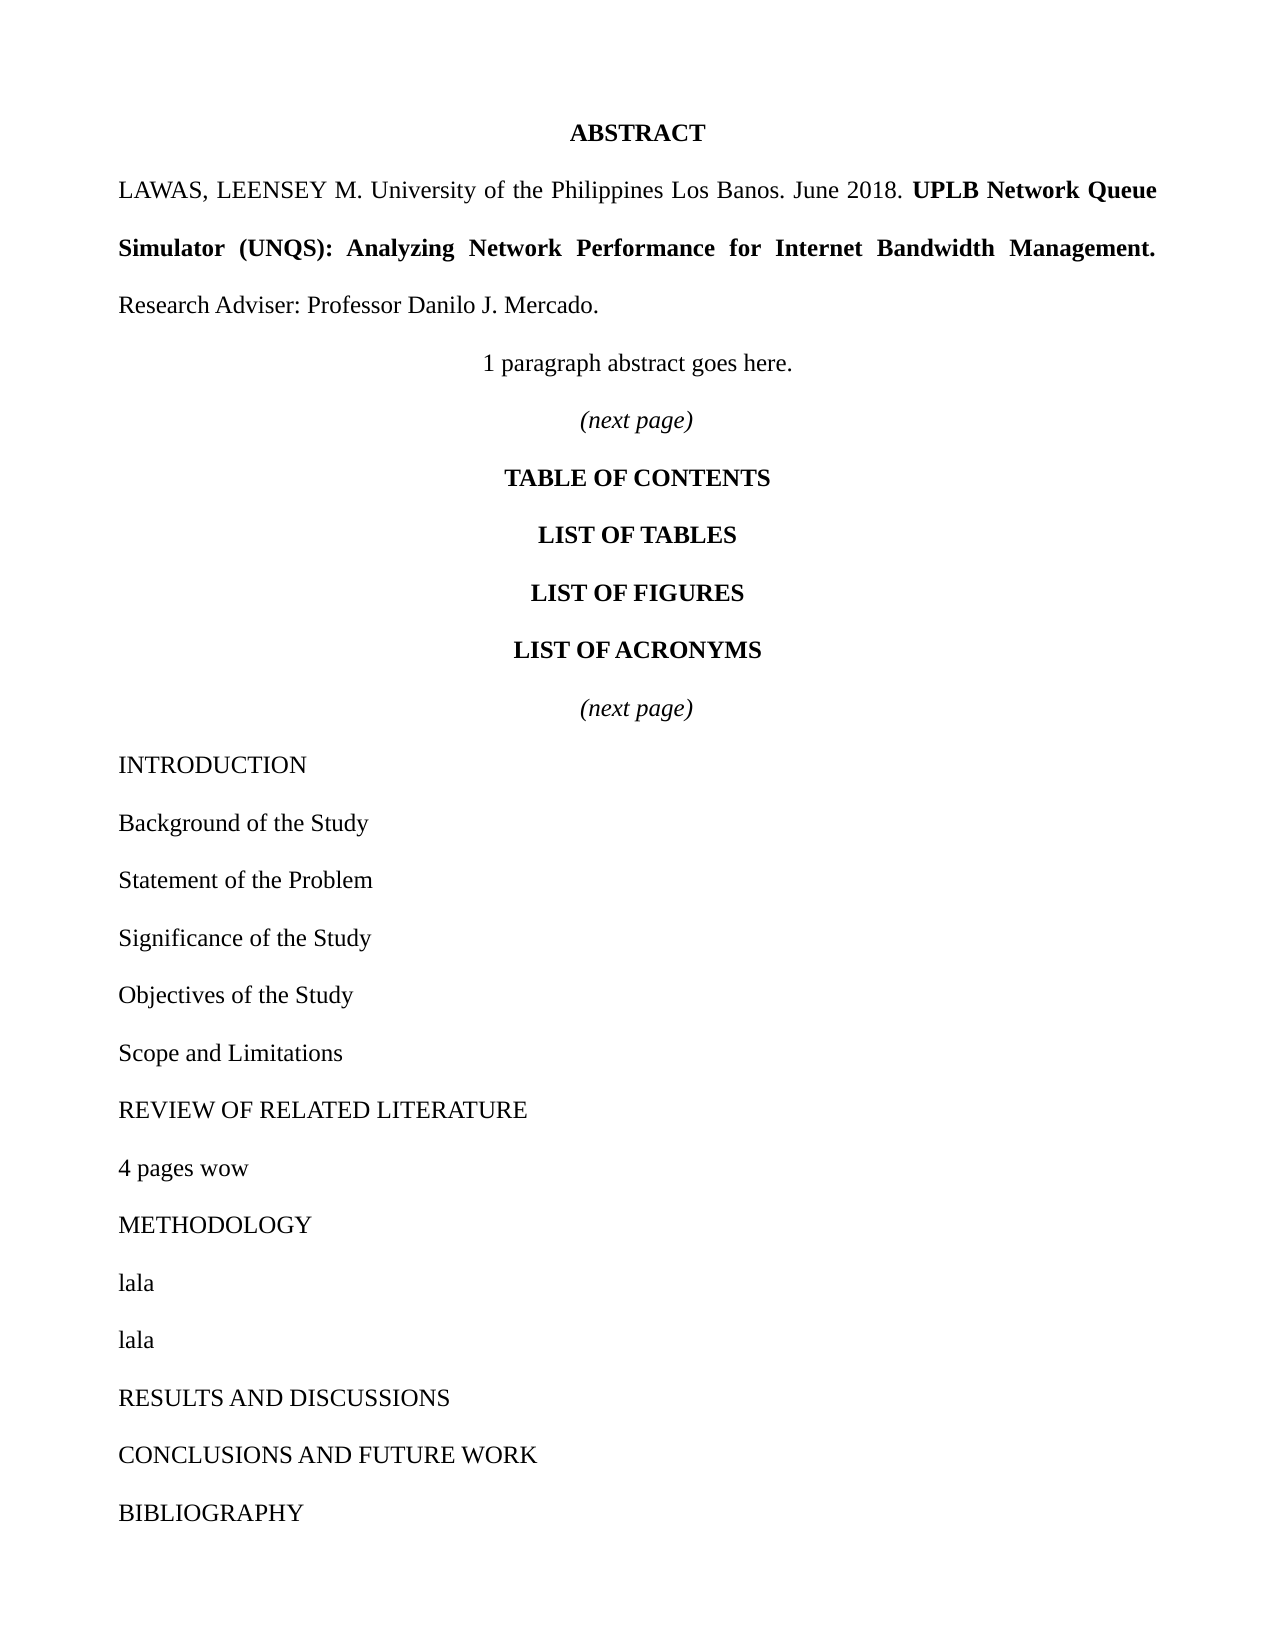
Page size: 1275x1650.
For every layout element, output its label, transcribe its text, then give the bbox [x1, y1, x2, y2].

text lala [118, 1268, 1157, 1297]
text Significance of the Study [118, 923, 1157, 952]
text ABSTRACT [118, 118, 1157, 147]
text LAWAS, LEENSEY M. University of the Philippines Los Banos. June 2018. UPLB Network Queue Simulator (UNQS): Analyzing Network Performance for Internet Bandwidth Management. Research Adviser: Professor Danilo J. Mercado. [118, 176, 1157, 319]
text BIBLIOGRAPHY [118, 1498, 1157, 1527]
text Statement of the Problem [118, 866, 1157, 894]
text TABLE OF CONTENTS [118, 463, 1157, 492]
text Background of the Study [118, 808, 1157, 837]
text CONCLUSIONS AND FUTURE WORK [118, 1441, 1157, 1469]
text Objectives of the Study [118, 981, 1157, 1009]
text RESULTS AND DISCUSSIONS [118, 1383, 1157, 1412]
text 1 paragraph abstract goes here. [118, 348, 1157, 377]
text METHODOLOGY [118, 1211, 1157, 1239]
text INTRODUCTION [118, 751, 1157, 779]
text lala [118, 1326, 1157, 1354]
text LIST OF ACRONYMS [118, 636, 1157, 664]
text LIST OF TABLES [118, 521, 1157, 549]
text LIST OF FIGURES [118, 578, 1157, 607]
text 4 pages wow [118, 1153, 1157, 1182]
text Scope and Limitations [118, 1038, 1157, 1067]
text (next page) [118, 406, 1157, 434]
text REVIEW OF RELATED LITERATURE [118, 1096, 1157, 1124]
text (next page) [118, 693, 1157, 722]
